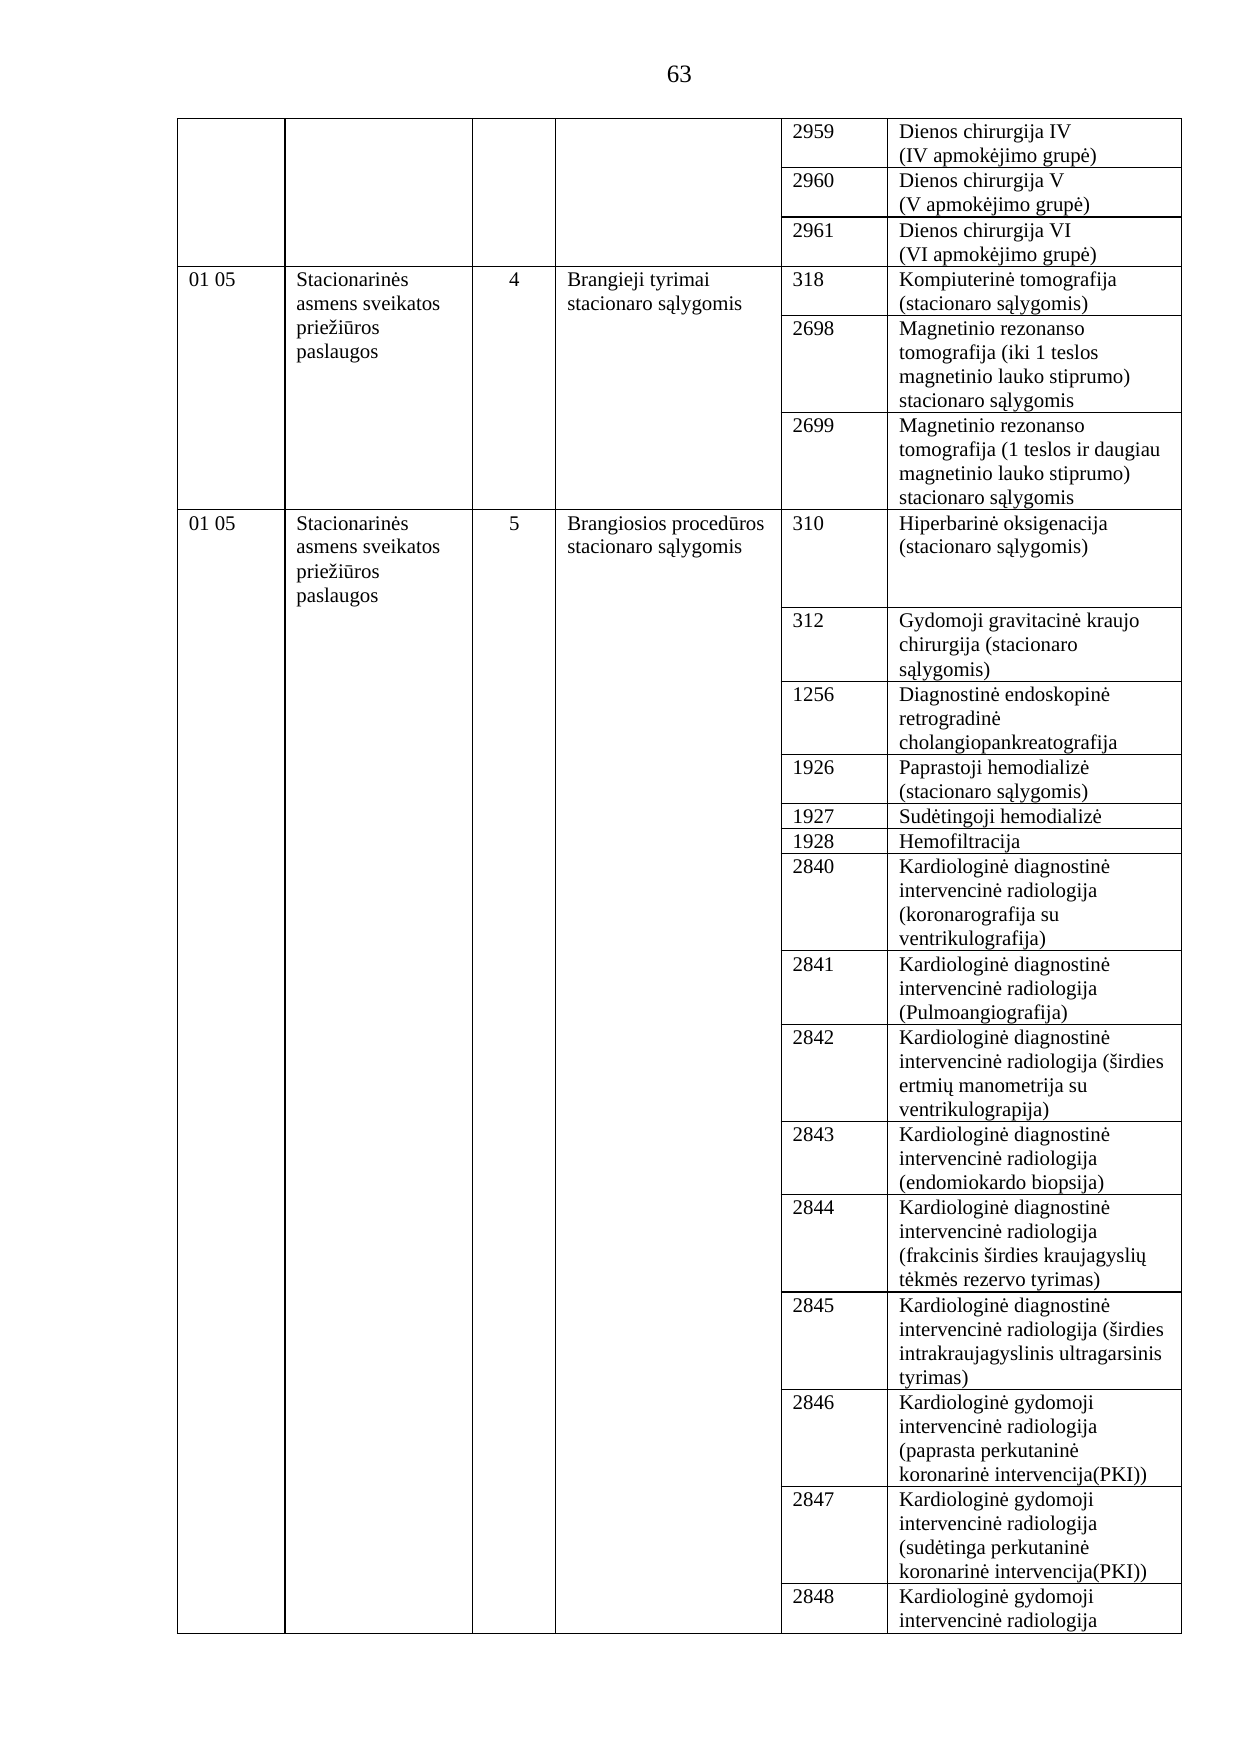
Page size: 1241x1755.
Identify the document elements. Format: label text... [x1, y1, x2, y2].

table_cell 1927 [782, 804, 887, 828]
table_cell 1928 [782, 829, 887, 853]
table_cell Sudėtingoji hemodializė [888, 804, 1181, 828]
table_cell Kompiuterinė tomografija (stacionaro sąlygomis) [888, 267, 1181, 315]
table_cell 4 [473, 267, 555, 509]
table_cell 01 05 [178, 267, 284, 509]
table_cell 2844 [782, 1195, 887, 1291]
table_cell Hemofiltracija [888, 829, 1181, 853]
table_cell 2959 [782, 119, 887, 167]
table_cell 2840 [782, 854, 887, 950]
table_cell Kardiologinė diagnostinė intervencinė radiologija (širdies ertmių manometrija su ventrikulograpija) [888, 1025, 1181, 1121]
table_cell Diagnostinė endoskopinė retrogradinė cholangiopankreatografija [888, 682, 1181, 754]
table_cell Dienos chirurgija V (V apmokėjimo grupė) [888, 168, 1181, 216]
table_cell Magnetinio rezonanso tomografija (1 teslos ir daugiau magnetinio lauko stiprumo) stacionaro sąlygomis [888, 413, 1181, 509]
table_cell Magnetinio rezonanso tomografija (iki 1 teslos magnetinio lauko stiprumo) stacionaro sąlygomis [888, 316, 1181, 412]
table_cell Kardiologinė gydomoji intervencinė radiologija (paprasta perkutaninė koronarinė intervencija(PKI)) [888, 1390, 1181, 1486]
table_cell 2847 [782, 1487, 887, 1583]
table_cell 2845 [782, 1293, 887, 1389]
table_cell 2846 [782, 1390, 887, 1486]
table_cell 2848 [782, 1584, 887, 1632]
table_cell [473, 119, 555, 266]
table_cell Stacionarinės asmens sveikatos priežiūros paslaugos [286, 510, 472, 1632]
table_cell 2699 [782, 413, 887, 509]
table_cell 2841 [782, 951, 887, 1024]
table_cell Dienos chirurgija IV (IV apmokėjimo grupė) [888, 119, 1181, 167]
table_cell Kardiologinė diagnostinė intervencinė radiologija (koronarografija su ventrikulografija) [888, 854, 1181, 950]
table_cell Brangieji tyrimai stacionaro sąlygomis [556, 267, 781, 509]
table_cell 5 [473, 510, 555, 1632]
table_cell Kardiologinė diagnostinė intervencinė radiologija (Pulmoangiografija) [888, 951, 1181, 1024]
table_cell Brangiosios procedūros stacionaro sąlygomis [556, 510, 781, 1632]
table_cell 2842 [782, 1025, 887, 1121]
table_cell Dienos chirurgija VI (VI apmokėjimo grupė) [888, 218, 1181, 266]
table_cell Hiperbarinė oksigenacija (stacionaro sąlygomis) [888, 510, 1181, 607]
table_cell Paprastoji hemodializė (stacionaro sąlygomis) [888, 755, 1181, 803]
table_cell Kardiologinė gydomoji intervencinė radiologija [888, 1584, 1181, 1632]
table_cell Kardiologinė diagnostinė intervencinė radiologija (širdies intrakraujagyslinis ultragarsinis tyrimas) [888, 1293, 1181, 1389]
table_cell [286, 119, 472, 266]
table_cell Kardiologinė diagnostinė intervencinė radiologija (frakcinis širdies kraujagyslių tėkmės rezervo tyrimas) [888, 1195, 1181, 1291]
table_cell Kardiologinė diagnostinė intervencinė radiologija (endomiokardo biopsija) [888, 1122, 1181, 1194]
table_cell 310 [782, 510, 887, 607]
table_cell 2960 [782, 168, 887, 216]
table_cell Gydomoji gravitacinė kraujo chirurgija (stacionaro sąlygomis) [888, 608, 1181, 681]
table_cell 318 [782, 267, 887, 315]
table_cell 2843 [782, 1122, 887, 1194]
table_cell 1926 [782, 755, 887, 803]
table_cell Stacionarinės asmens sveikatos priežiūros paslaugos [286, 267, 472, 509]
table_cell 2698 [782, 316, 887, 412]
table_cell 01 05 [178, 510, 284, 1632]
table_cell 1256 [782, 682, 887, 754]
table_cell [178, 119, 284, 266]
table_cell 312 [782, 608, 887, 681]
table_cell Kardiologinė gydomoji intervencinė radiologija (sudėtinga perkutaninė koronarinė intervencija(PKI)) [888, 1487, 1181, 1583]
table_cell 2961 [782, 218, 887, 266]
table_cell [556, 119, 781, 266]
